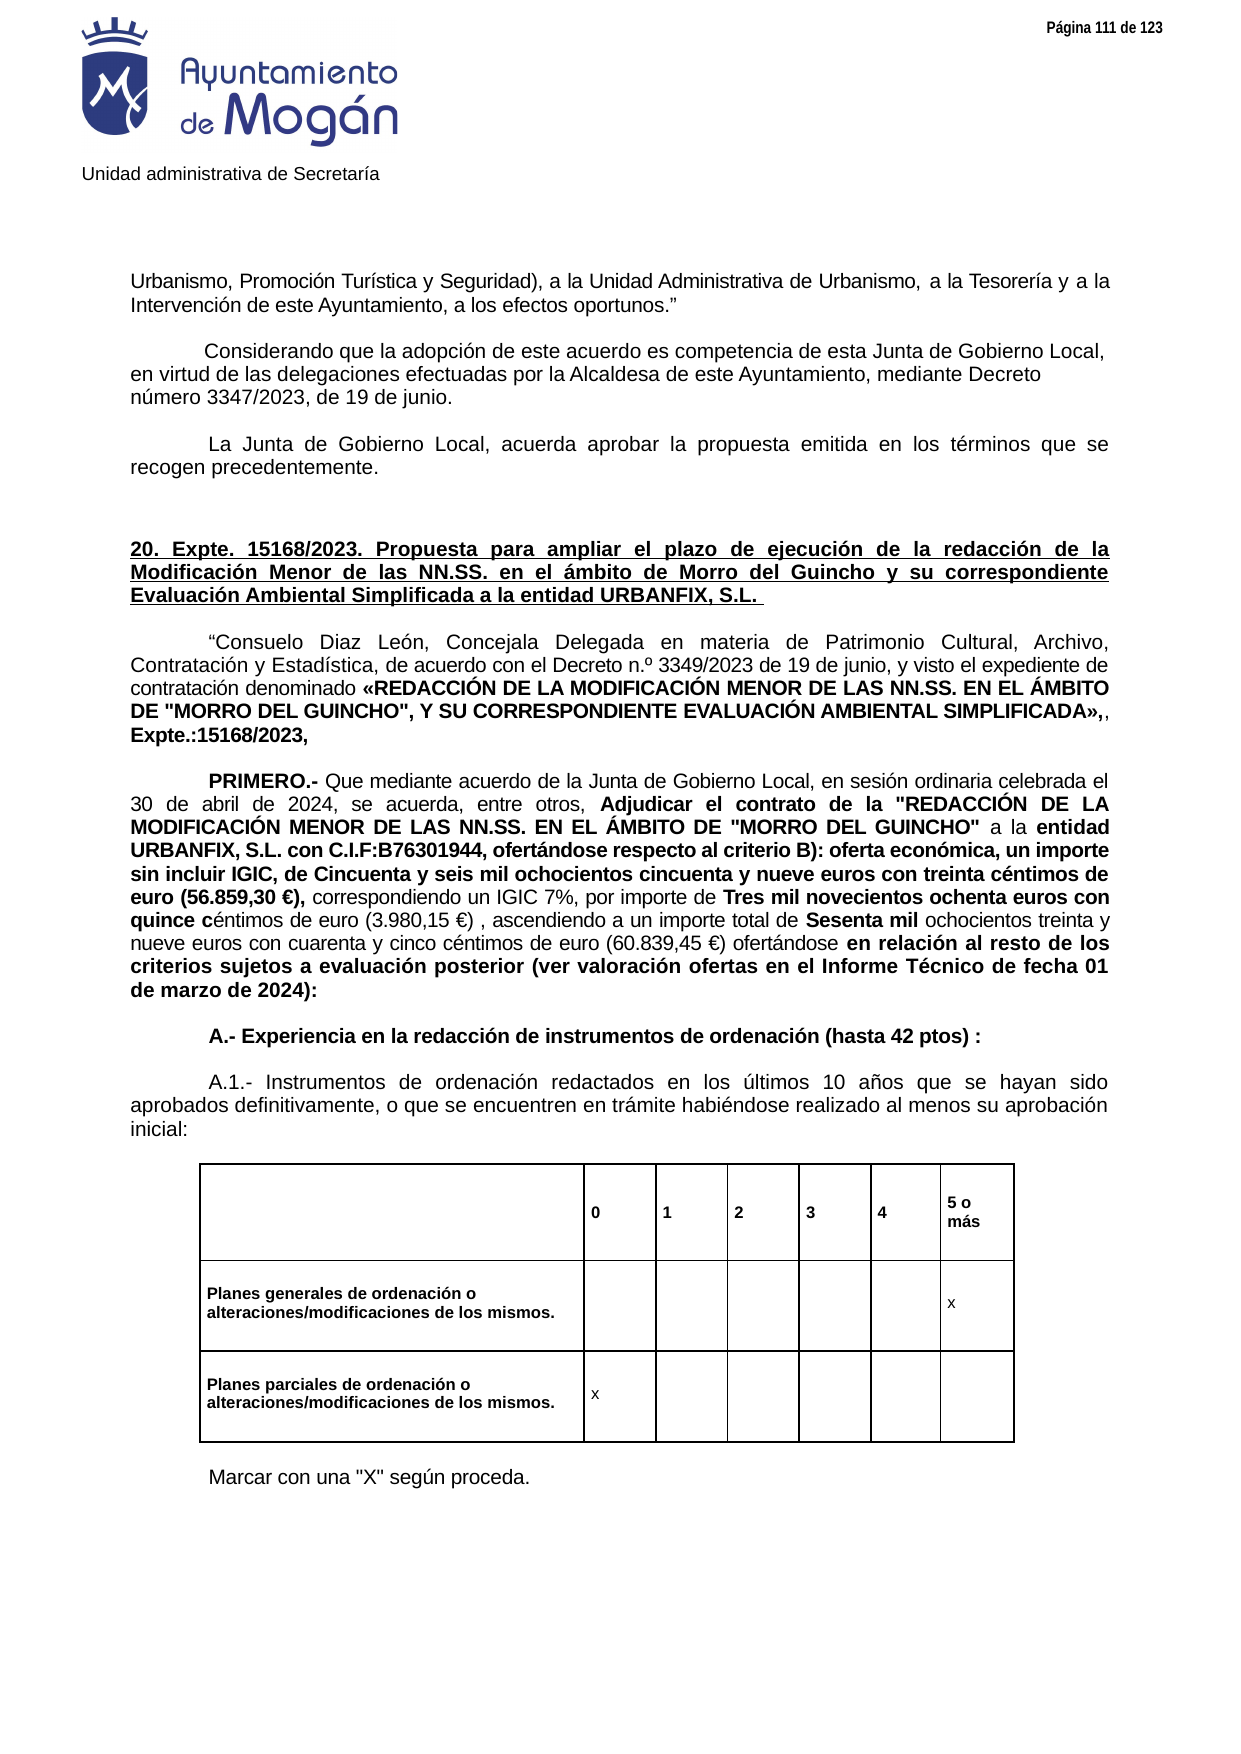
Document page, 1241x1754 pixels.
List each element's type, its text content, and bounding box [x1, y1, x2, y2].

table_cell x [585, 1352, 655, 1441]
text PRIMERO.- Que mediante acuerdo de la Junta de Gobierno Local, en sesión ordinaria celebrada el 30 de abril de 2024, se acuerda, entre otros, Adjudicar el contrato de la "REDACCIÓN DE LA MODIFICACIÓN MENOR DE LAS NN.SS. EN EL ÁMBITO DE "MORRO DEL GUINCHO" a la entidad URBANFIX, S.L. con C.I.F:B76301944, ofertándose respecto al criterio B): oferta económica, un importe sin incluir IGIC, de Cincuenta y seis mil ochocientos cincuenta y nueve euros con treinta céntimos de euro (56.859,30 €), correspondiendo un IGIC 7%, por importe de Tres mil novecientos ochenta euros con quince céntimos de euro (3.980,15 €) , ascendiendo a un importe total de Sesenta mil ochocientos treinta y nueve euros con cuarenta y cinco céntimos de euro (60.839,45 €) ofertándose en relación al resto de los criterios sujetos a evaluación posterior (ver valoración ofertas en el Informe Técnico de fecha 01 de marzo de 2024): [130, 769, 1110, 1002]
text A.- Experiencia en la redacción de instrumentos de ordenación (hasta 42 ptos) : [130, 1024, 1110, 1048]
table_cell [728, 1352, 798, 1441]
table_cell [800, 1352, 870, 1441]
table_cell [872, 1261, 940, 1350]
table_cell [728, 1261, 798, 1350]
table_header 2 [728, 1165, 798, 1260]
table_cell Planes parciales de ordenación o alteraciones/modificaciones de los mismos. [201, 1352, 583, 1441]
table_cell [657, 1261, 727, 1350]
table_cell [585, 1261, 655, 1350]
text Modificación Menor de las NN.SS. en el ámbito de Morro del Guincho y su correspondiente Evaluación Ambiental Simplificada a la entidad URBANFIX, S.L. [130, 559, 1110, 607]
text Considerando que la adopción de este acuerdo es competencia de esta Junta de Gobierno Local, en virtud de las delegaciones efectuadas por la Alcaldesa de este Ayuntamiento, mediante Decreto número 3347/2023, de 19 de junio. [130, 339, 1110, 409]
text “Consuelo Diaz León, Concejala Delegada en materia de Patrimonio Cultural, Archivo, Contratación y Estadística, de acuerdo con el Decreto n.º 3349/2023 de 19 de junio, y visto el expediente de contratación denominado «REDACCIÓN DE LA MODIFICACIÓN MENOR DE LAS NN.SS. EN EL ÁMBITO DE "MORRO DEL GUINCHO", Y SU CORRESPONDIENTE EVALUACIÓN AMBIENTAL SIMPLIFICADA»,, Expte.:15168/2023, [130, 630, 1110, 746]
table_cell [800, 1261, 870, 1350]
table_header 1 [657, 1165, 727, 1260]
text 20. Expte. 15168/2023. Propuesta para ampliar el plazo de ejecución de la redacción de la [130, 538, 1110, 558]
table_header 4 [872, 1165, 940, 1260]
table_header [201, 1165, 583, 1260]
table_header 0 [585, 1165, 655, 1260]
table_cell [657, 1352, 727, 1441]
table_cell [872, 1352, 940, 1441]
text Urbanismo, Promoción Turística y Seguridad), a la Unidad Administrativa de Urbanismo, a la Tesorería y a la Intervención de este Ayuntamiento, a los efectos oportunos.” [130, 270, 1110, 317]
table_header 3 [800, 1165, 870, 1260]
table_cell x [941, 1261, 1013, 1350]
table_cell [941, 1352, 1013, 1441]
table_header 5 o más [941, 1165, 1013, 1260]
text La Junta de Gobierno Local, acuerda aprobar la propuesta emitida en los términos que se recogen precedentemente. [130, 432, 1110, 478]
table_cell Planes generales de ordenación o alteraciones/modificaciones de los mismos. [201, 1261, 583, 1350]
picture [81, 17, 398, 153]
text A.1.- Instrumentos de ordenación redactados en los últimos 10 años que se hayan sido aprobados definitivamente, o que se encuentren en trámite habiéndose realizado al menos su aprobación inicial: [130, 1071, 1110, 1140]
text Marcar con una "X" según proceda. [130, 1466, 1110, 1489]
